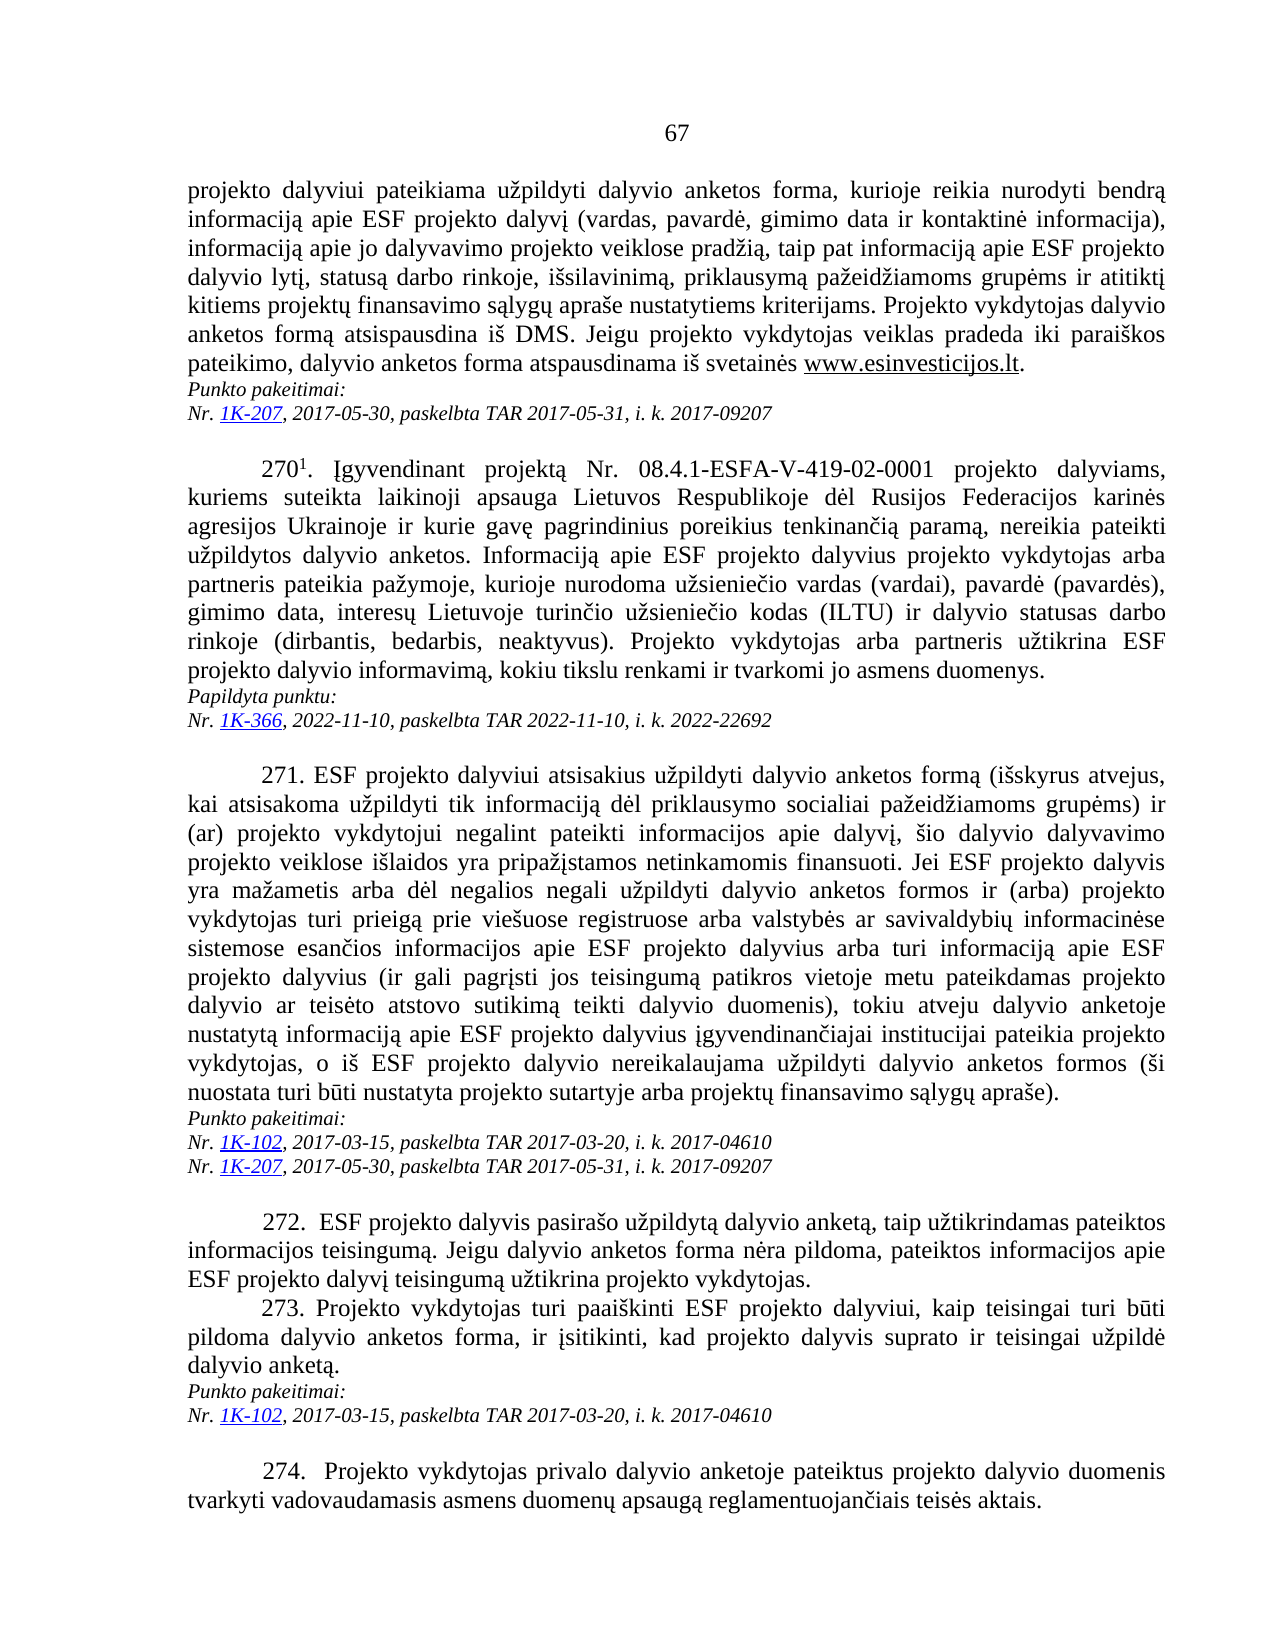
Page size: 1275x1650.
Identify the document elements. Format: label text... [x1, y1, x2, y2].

text 272. ESF projekto dalyvis pasirašo užpildytą dalyvio anketą, taip užtikrindamas pateiktos informacijos teisingumą. Jeigu dalyvio anketos forma nėra pildoma, pateiktos informacijos apie ESF projekto dalyvį teisingumą užtikrina projekto vykdytojas. [187, 1207, 1167, 1293]
text Nr. 1K-102, 2017-03-15, paskelbta TAR 2017-03-20, i. k. 2017-04610 [187, 1403, 1167, 1427]
text Nr. 1K-366, 2022-11-10, paskelbta TAR 2022-11-10, i. k. 2022-22692 [187, 708, 1167, 732]
text Nr. 1K-207, 2017-05-30, paskelbta TAR 2017-05-31, i. k. 2017-09207 [187, 401, 1167, 425]
text 274. Projekto vykdytojas privalo dalyvio anketoje pateiktus projekto dalyvio duomenis tvarkyti vadovaudamasis asmens duomenų apsaugą reglamentuojančiais teisės aktais. [187, 1456, 1167, 1513]
text projekto dalyviui pateikiama užpildyti dalyvio anketos forma, kurioje reikia nurodyti bendrą informaciją apie ESF projekto dalyvį (vardas, pavardė, gimimo data ir kontaktinė informacija), informaciją apie jo dalyvavimo projekto veiklose pradžią, taip pat informaciją apie ESF projekto dalyvio lytį, statusą darbo rinkoje, išsilavinimą, priklausymą pažeidžiamoms grupėms ir atitiktį kitiems projektų finansavimo sąlygų apraše nustatytiems kriterijams. Projekto vykdytojas dalyvio anketos formą atsispausdina iš DMS. Jeigu projekto vykdytojas veiklas pradeda iki paraiškos pateikimo, dalyvio anketos forma atspausdinama iš svetainės www.esinvesticijos.lt. [187, 176, 1167, 377]
text Punkto pakeitimai: [187, 377, 1167, 401]
text Nr. 1K-207, 2017-05-30, paskelbta TAR 2017-05-31, i. k. 2017-09207 [187, 1154, 1167, 1178]
text 2701. Įgyvendinant projektą Nr. 08.4.1-ESFA-V-419-02-0001 projekto dalyviams, kuriems suteikta laikinoji apsauga Lietuvos Respublikoje dėl Rusijos Federacijos karinės agresijos Ukrainoje ir kurie gavę pagrindinius poreikius tenkinančią paramą, nereikia pateikti užpildytos dalyvio anketos. Informaciją apie ESF projekto dalyvius projekto vykdytojas arba partneris pateikia pažymoje, kurioje nurodoma užsieniečio vardas (vardai), pavardė (pavardės), gimimo data, interesų Lietuvoje turinčio užsieniečio kodas (ILTU) ir dalyvio statusas darbo rinkoje (dirbantis, bedarbis, neaktyvus). Projekto vykdytojas arba partneris užtikrina ESF projekto dalyvio informavimą, kokiu tikslu renkami ir tvarkomi jo asmens duomenys. [187, 454, 1167, 684]
text 271. ESF projekto dalyviui atsisakius užpildyti dalyvio anketos formą (išskyrus atvejus, kai atsisakoma užpildyti tik informaciją dėl priklausymo socialiai pažeidžiamoms grupėms) ir (ar) projekto vykdytojui negalint pateikti informacijos apie dalyvį, šio dalyvio dalyvavimo projekto veiklose išlaidos yra pripažįstamos netinkamomis finansuoti. Jei ESF projekto dalyvis yra mažametis arba dėl negalios negali užpildyti dalyvio anketos formos ir (arba) projekto vykdytojas turi prieigą prie viešuose registruose arba valstybės ar savivaldybių informacinėse sistemose esančios informacijos apie ESF projekto dalyvius arba turi informaciją apie ESF projekto dalyvius (ir gali pagrįsti jos teisingumą patikros vietoje metu pateikdamas projekto dalyvio ar teisėto atstovo sutikimą teikti dalyvio duomenis), tokiu atveju dalyvio anketoje nustatytą informaciją apie ESF projekto dalyvius įgyvendinančiajai institucijai pateikia projekto vykdytojas, o iš ESF projekto dalyvio nereikalaujama užpildyti dalyvio anketos formos (ši nuostata turi būti nustatyta projekto sutartyje arba projektų finansavimo sąlygų apraše). [187, 761, 1167, 1106]
text Nr. 1K-102, 2017-03-15, paskelbta TAR 2017-03-20, i. k. 2017-04610 [187, 1130, 1167, 1154]
text Papildyta punktu: [187, 684, 1167, 708]
text Punkto pakeitimai: [187, 1106, 1167, 1130]
text 273. Projekto vykdytojas turi paaiškinti ESF projekto dalyviui, kaip teisingai turi būti pildoma dalyvio anketos forma, ir įsitikinti, kad projekto dalyvis suprato ir teisingai užpildė dalyvio anketą. [187, 1293, 1167, 1379]
text Punkto pakeitimai: [187, 1379, 1167, 1403]
